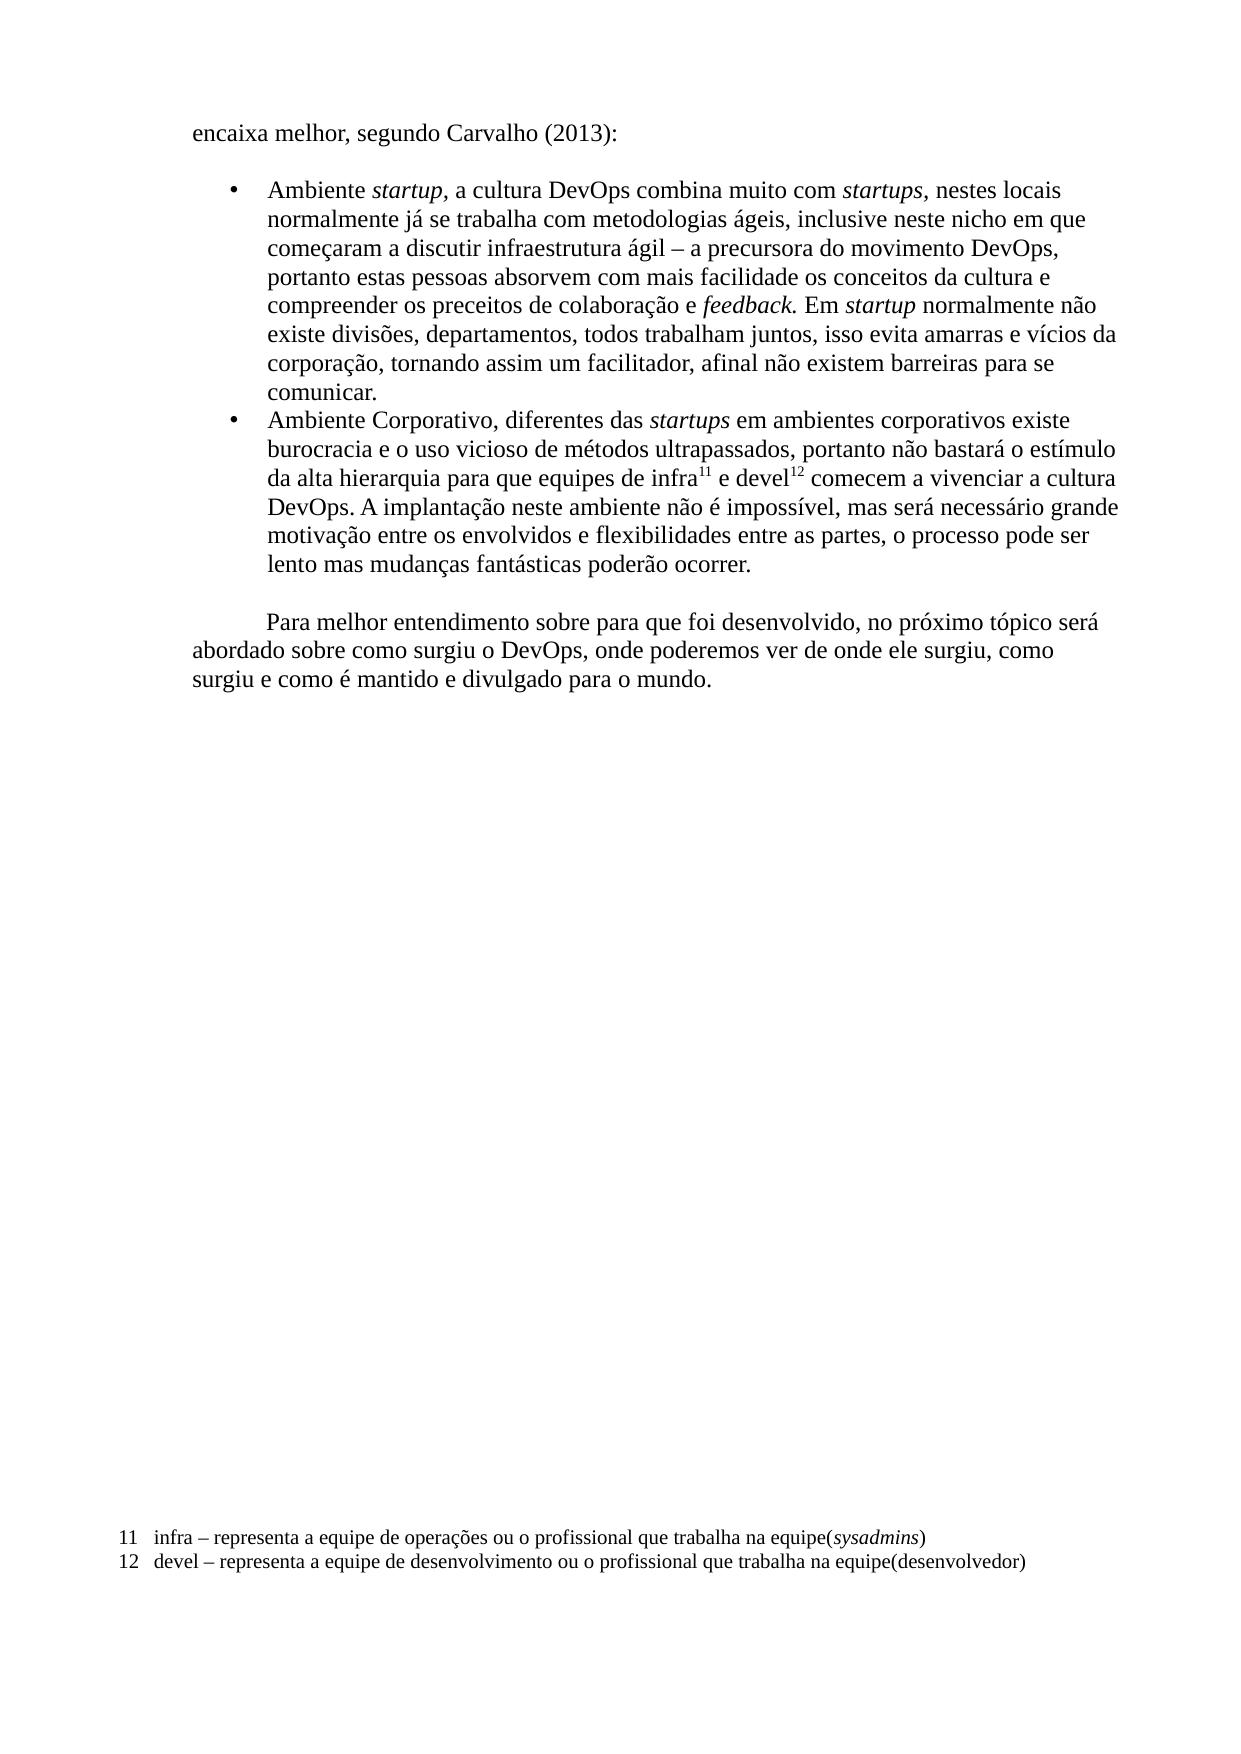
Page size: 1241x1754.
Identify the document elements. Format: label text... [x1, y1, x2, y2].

list devel – representa a equipe de desenvolvimento ou o profissional que trabalha na equipe(desenvolvedor) [118, 1549, 1122, 1573]
list Ambiente startup, a cultura DevOps combina muito com startups, nestes locais normalmente já se trabalha com metodologias ágeis, inclusive neste nicho em que começaram a discutir infraestrutura ágil – a precursora do movimento DevOps, portanto estas pessoas absorvem com mais facilidade os conceitos da cultura e compreender os preceitos de colaboração e feedback. Em startup normalmente não existe divisões, departamentos, todos trabalham juntos, isso evita amarras e vícios da corporação, tornando assim um facilitador, afinal não existem barreiras para se comunicar. [229, 176, 1122, 406]
text Para melhor entendimento sobre para que foi desenvolvido, no próximo tópico será abordado sobre como surgiu o DevOps, onde poderemos ver de onde ele surgiu, como surgiu e como é mantido e divulgado para o mundo. [118, 607, 1122, 693]
text encaixa melhor, segundo Carvalho (2013): [118, 118, 1122, 147]
list infra – representa a equipe de operações ou o profissional que trabalha na equipe(sysadmins) [118, 1525, 1122, 1549]
list Ambiente Corporativo, diferentes das startups em ambientes corporativos existe burocracia e o uso vicioso de métodos ultrapassados, portanto não bastará o estímulo da alta hierarquia para que equipes de infra e devel comecem a vivenciar a cultura DevOps. A implantação neste ambiente não é impossível, mas será necessário grande motivação entre os envolvidos e flexibilidades entre as partes, o processo pode ser lento mas mudanças fantásticas poderão ocorrer. [229, 406, 1122, 578]
